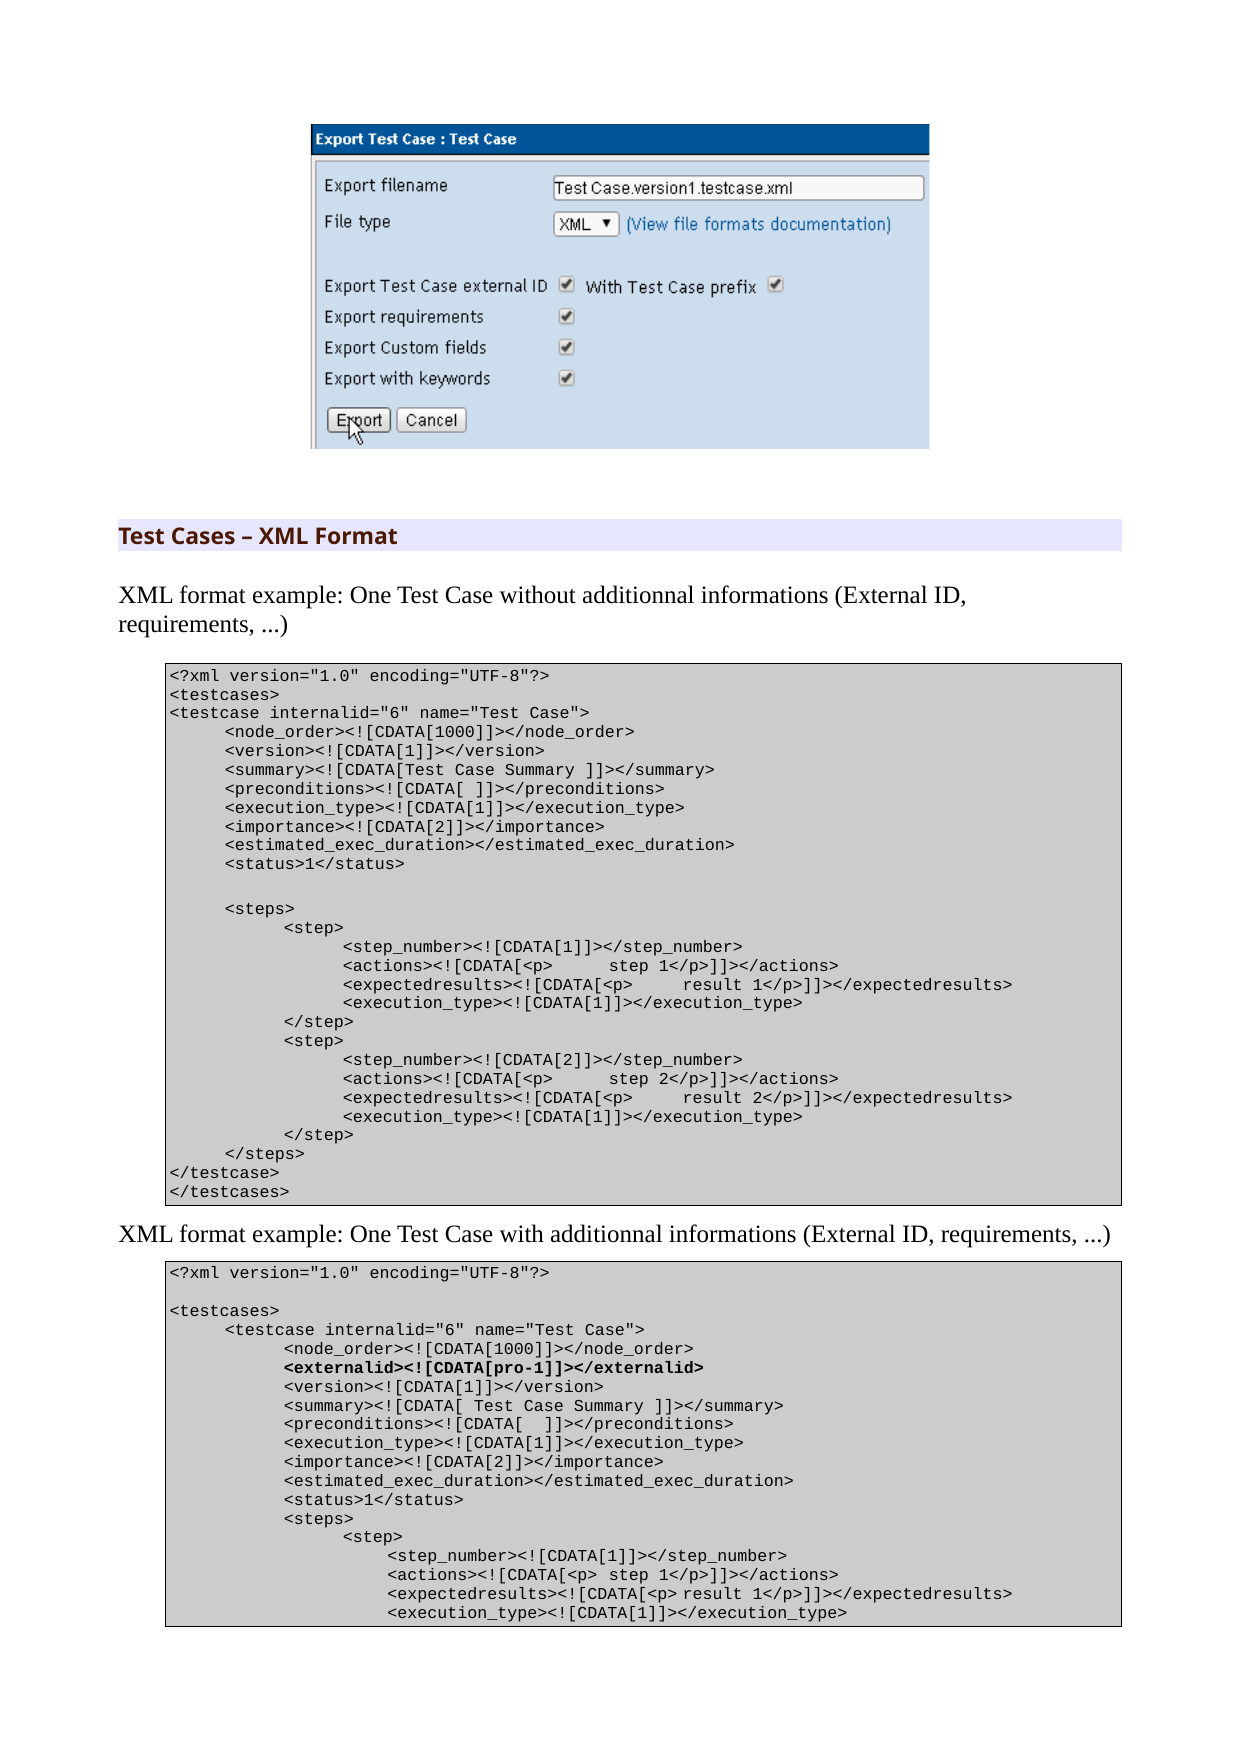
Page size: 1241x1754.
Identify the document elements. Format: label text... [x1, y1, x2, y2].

text XML format example: One Test Case without additionnal informations (External ID, requirements, ...) [118, 580, 1122, 638]
text XML format example: One Test Case with additionnal informations (External ID, requirements, ...) [118, 1219, 1122, 1248]
text <?xml version="1.0" encoding="UTF-8"?> <testcases> <testcase internalid="6" name="Test Case"> <node_order><![CDATA[1000]]></node_order> <version><![CDATA[1]]></version> <summary><![CDATA[Test Case Summary ]]></summary> <preconditions><![CDATA[ ]]></preconditions> <execution_type><![CDATA[1]]></execution_type> <importance><![CDATA[2]]></importance> <estimated_exec_duration></estimated_exec_duration> <status>1</status> [166, 664, 1121, 875]
subtitle Test Cases – XML Format [118, 519, 1122, 551]
picture [310, 124, 930, 449]
text <?xml version="1.0" encoding="UTF-8"?> <testcases> <testcase internalid="6" name="Test Case"> <node_order><![CDATA[1000]]></node_order> <externalid><![CDATA[pro-1]]></externalid> <version><![CDATA[1]]></version> <summary><![CDATA[ Test Case Summary ]]></summary> <preconditions><![CDATA[ ]]></preconditions> <execution_type><![CDATA[1]]></execution_type> <importance><![CDATA[2]]></importance> <estimated_exec_duration></estimated_exec_duration> <status>1</status> <steps> <step> <step_number><![CDATA[1]]></step_number> <actions><![CDATA[<p> step 1</p>]]></actions> <expectedresults><![CDATA[<p> result 1</p>]]></expectedresults> <execution_type><![CDATA[1]]></execution_type> [166, 1262, 1121, 1626]
text <steps> <step> <step_number><![CDATA[1]]></step_number> <actions><![CDATA[<p> step 1</p>]]></actions> <expectedresults><![CDATA[<p> result 1</p>]]></expectedresults> <execution_type><![CDATA[1]]></execution_type> </step> <step> <step_number><![CDATA[2]]></step_number> <actions><![CDATA[<p> step 2</p>]]></actions> <expectedresults><![CDATA[<p> result 2</p>]]></expectedresults> <execution_type><![CDATA[1]]></execution_type> </step> </steps> </testcase> </testcases> [166, 897, 1121, 1205]
